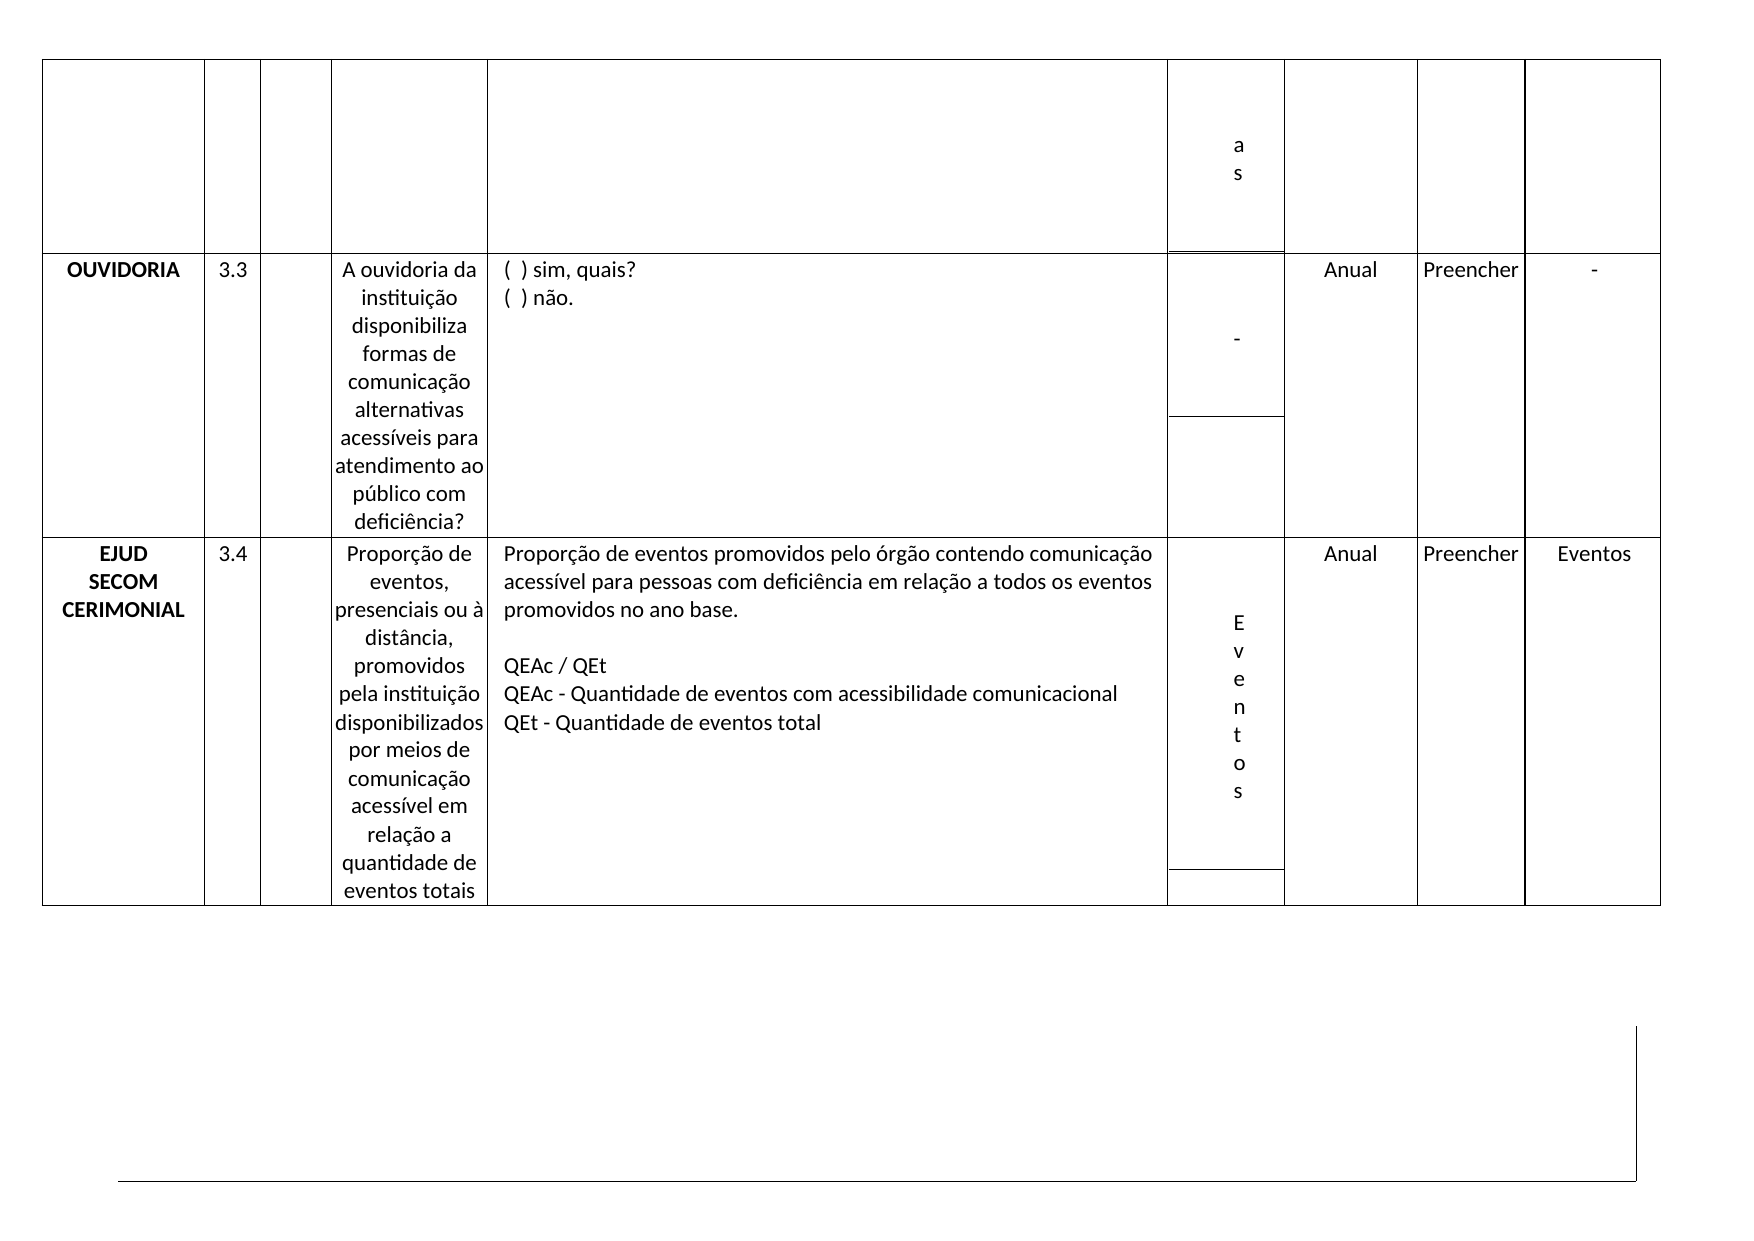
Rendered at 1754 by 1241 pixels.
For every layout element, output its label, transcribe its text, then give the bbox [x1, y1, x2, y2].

table_cell [1418, 60, 1524, 252]
table_cell [1285, 60, 1417, 252]
table_cell Proporção de eventos promovidos pelo órgão contendo comunicação acessível para pessoas com deficiência em relação a todos os eventos promovidos no ano base. QEAc / QEt QEAc - Quantidade de eventos com acessibilidade comunicacional QEt - Quantidade de eventos total [488, 538, 1167, 905]
table_cell [488, 60, 1167, 252]
table_cell as [1168, 60, 1284, 252]
table_cell OUVIDORIA [43, 254, 204, 537]
table_cell - [1526, 254, 1660, 537]
table_cell Anual [1285, 538, 1417, 905]
table_cell [332, 60, 487, 252]
table_cell Anual [1285, 254, 1417, 537]
table_cell 3.4 [205, 538, 260, 905]
table_cell [205, 60, 260, 252]
table_cell Eventos [1526, 538, 1660, 905]
table_cell [261, 60, 331, 252]
table_cell ( ) sim, quais? ( ) não. [488, 254, 1167, 537]
table_cell EJUD SECOM CERIMONIAL [43, 538, 204, 905]
table_cell Preencher [1418, 538, 1524, 905]
table_cell A ouvidoria da instituição disponibiliza formas de comunicação alternativas acessíveis para atendimento ao público com deficiência? [332, 254, 487, 537]
table_cell - [1168, 254, 1284, 537]
table_cell [1526, 60, 1660, 252]
table_cell Proporção de eventos, presenciais ou à distância, promovidos pela instituição disponibilizados por meios de comunicação acessível em relação a quantidade de eventos totais [332, 538, 487, 905]
table_cell Preencher [1418, 254, 1524, 537]
table_cell [43, 60, 204, 252]
table_cell [261, 538, 331, 905]
table_cell [261, 254, 331, 537]
table_cell 3.3 [205, 254, 260, 537]
table_cell Eventos [1168, 538, 1284, 905]
